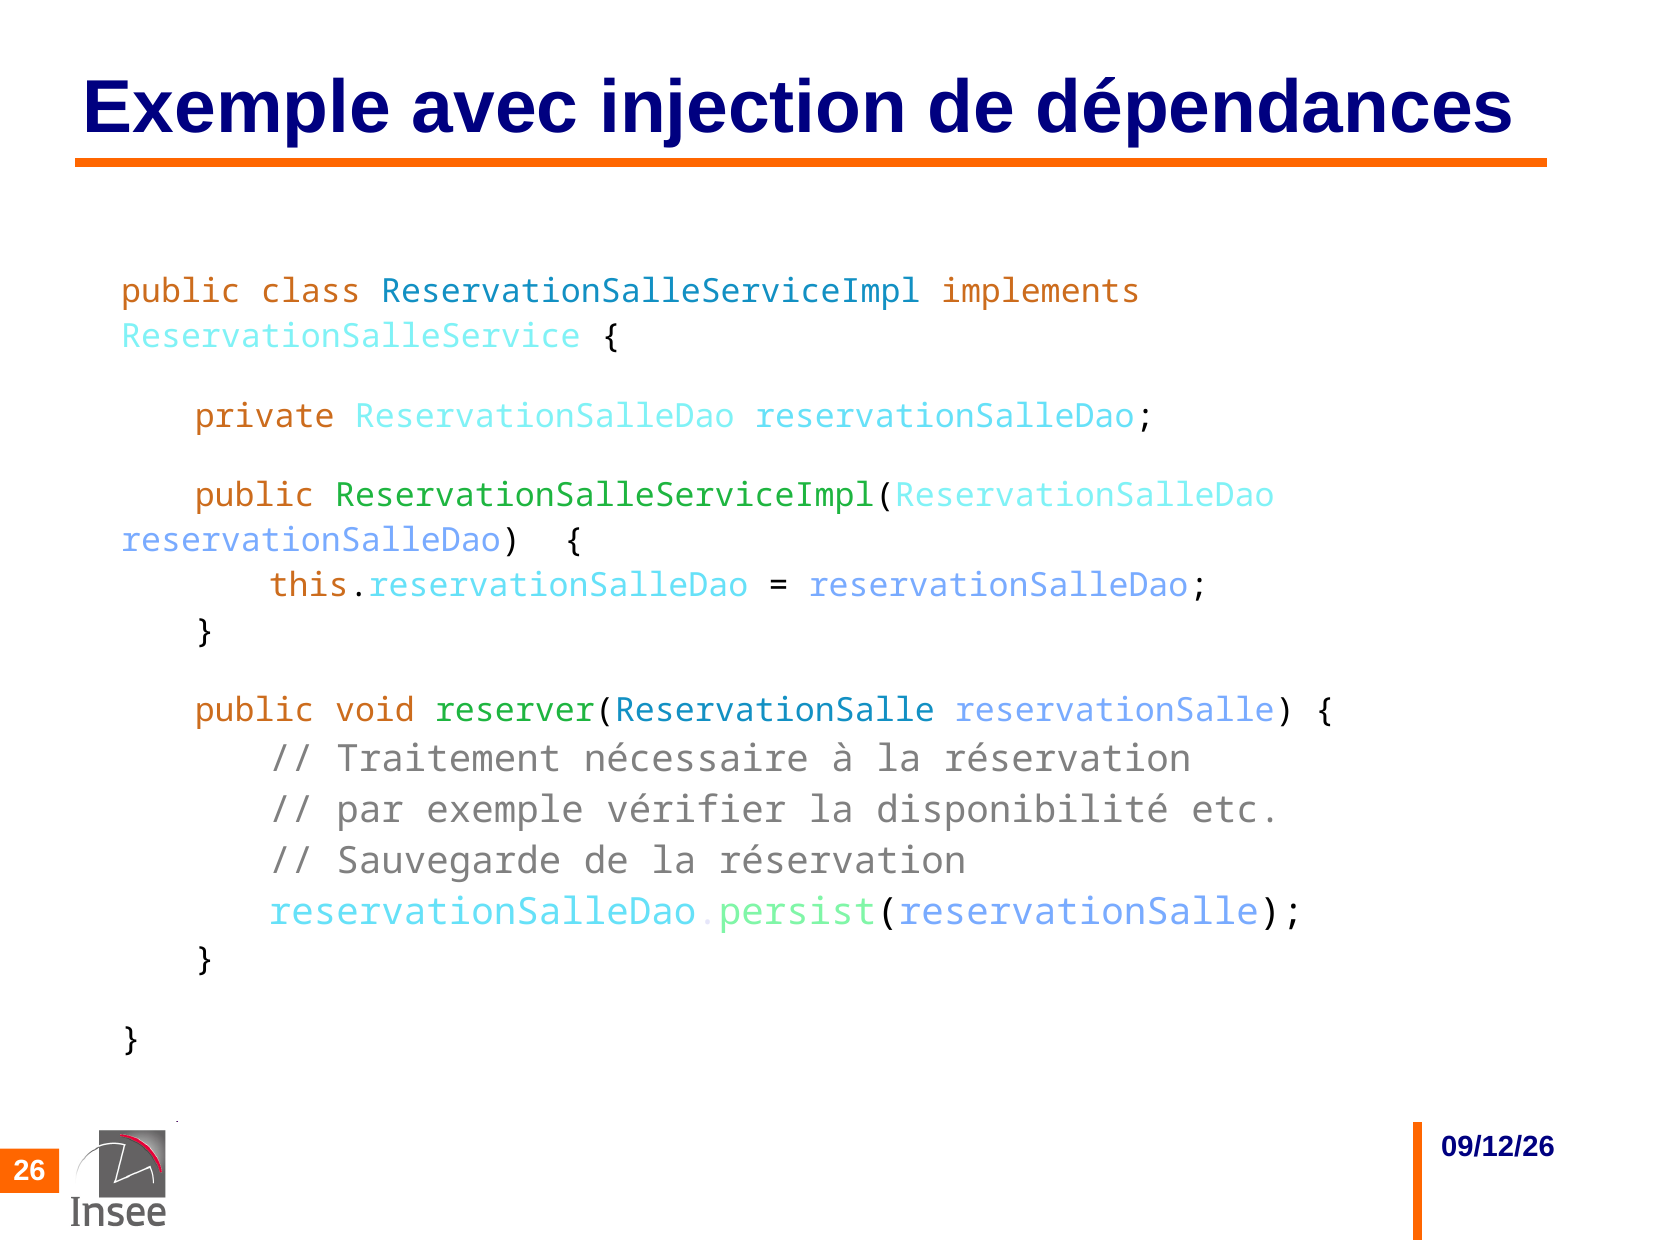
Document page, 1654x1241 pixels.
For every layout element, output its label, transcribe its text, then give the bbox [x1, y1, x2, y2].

text_box public class ReservationSalleServiceImpl implements ReservationSalleService { private ReservationSalleDao reservationSalleDao; public ReservationSalleServiceImpl(ReservationSalleDao reservationSalleDao) { this.reservationSalleDao = reservationSalleDao; } public void reserver(ReservationSalle reservationSalle) { // Traitement nécessaire à la réservation // par exemple vérifier la disponibilité etc. // Sauvegarde de la réservation reservationSalleDao.persist(reservationSalle); } } [106, 259, 1595, 1063]
picture [62, 1121, 178, 1241]
title Exemple avec injection de dépendances [82, 49, 1619, 163]
